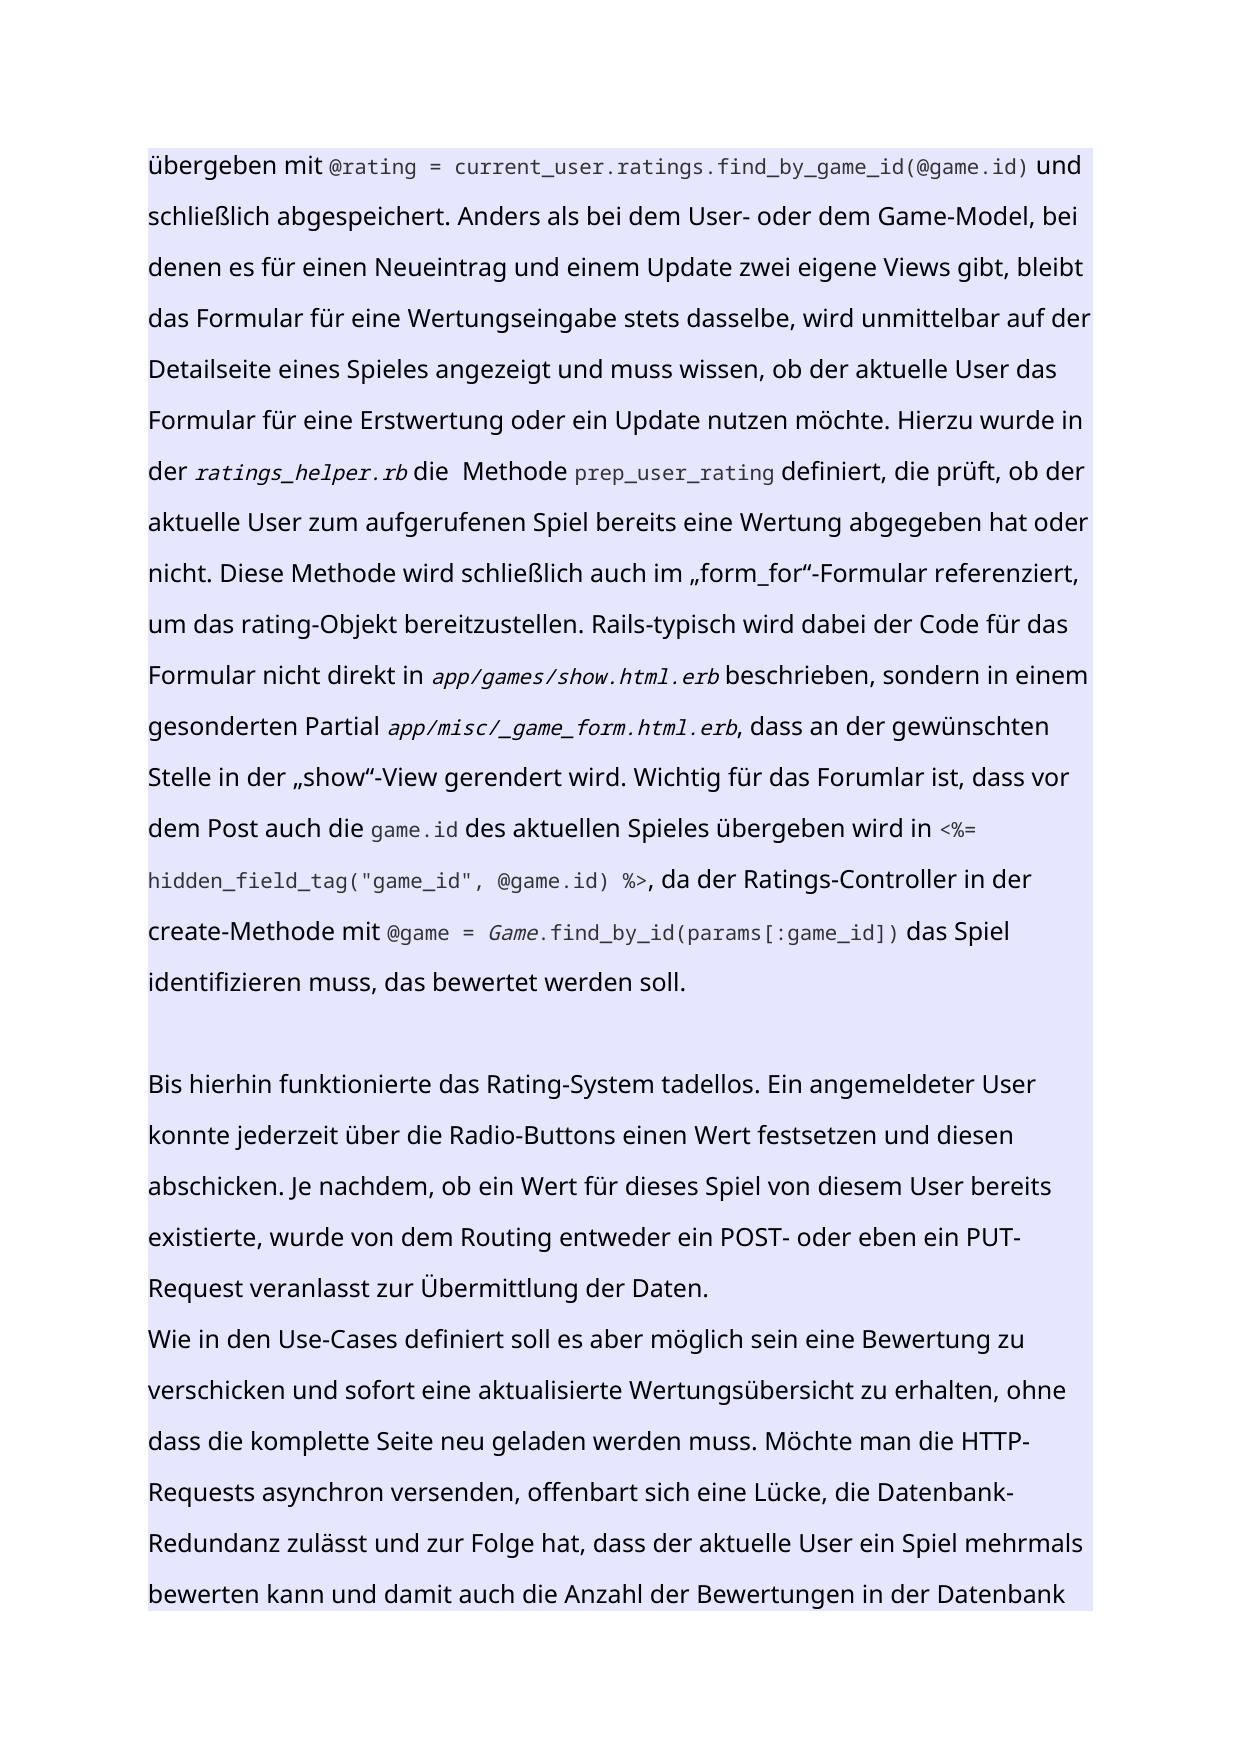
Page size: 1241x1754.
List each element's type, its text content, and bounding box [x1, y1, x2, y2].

text Wie in den Use-Cases definiert soll es aber möglich sein eine Bewertung zu verschicken und sofort eine aktualisierte Wertungsübersicht zu erhalten, ohne dass die komplette Seite neu geladen werden muss. Möchte man die HTTP-Requests asynchron versenden, offenbart sich eine Lücke, die Datenbank-Redundanz zulässt und zur Folge hat, dass der aktuelle User ein Spiel mehrmals bewerten kann und damit auch die Anzahl der Bewertungen in der Datenbank [148, 1322, 1093, 1611]
text Bis hierhin funktionierte das Rating-System tadellos. Ein angemeldeter User konnte jederzeit über die Radio-Buttons einen Wert festsetzen und diesen abschicken. Je nachdem, ob ein Wert für dieses Spiel von diesem User bereits existierte, wurde von dem Routing entweder ein POST- oder eben ein PUT-Request veranlasst zur Übermittlung der Daten. [148, 1066, 1093, 1304]
text übergeben mit @rating = current_user.ratings.find_by_game_id(@game.id) und schließlich abgespeichert. Anders als bei dem User- oder dem Game-Model, bei denen es für einen Neueintrag und einem Update zwei eigene Views gibt, bleibt das Formular für eine Wertungseingabe stets dasselbe, wird unmittelbar auf der Detailseite eines Spieles angezeigt und muss wissen, ob der aktuelle User das Formular für eine Erstwertung oder ein Update nutzen möchte. Hierzu wurde in der ratings_helper.rb die Methode prep_user_rating definiert, die prüft, ob der aktuelle User zum aufgerufenen Spiel bereits eine Wertung abgegeben hat oder nicht. Diese Methode wird schließlich auch im „form_for“-Formular referenziert, um das rating-Objekt bereitzustellen. Rails-typisch wird dabei der Code für das Formular nicht direkt in app/games/show.html.erb beschrieben, sondern in einem gesonderten Partial app/misc/_game_form.html.erb, dass an der gewünschten Stelle in der „show“-View gerendert wird. Wichtig für das Forumlar ist, dass vor dem Post auch die game.id des aktuellen Spieles übergeben wird in <%= hidden_field_tag("game_id", @game.id) %>, da der Ratings-Controller in der create-Methode mit @game = Game.find_by_id(params[:game_id]) das Spiel identifizieren muss, das bewertet werden soll. [148, 148, 1093, 998]
